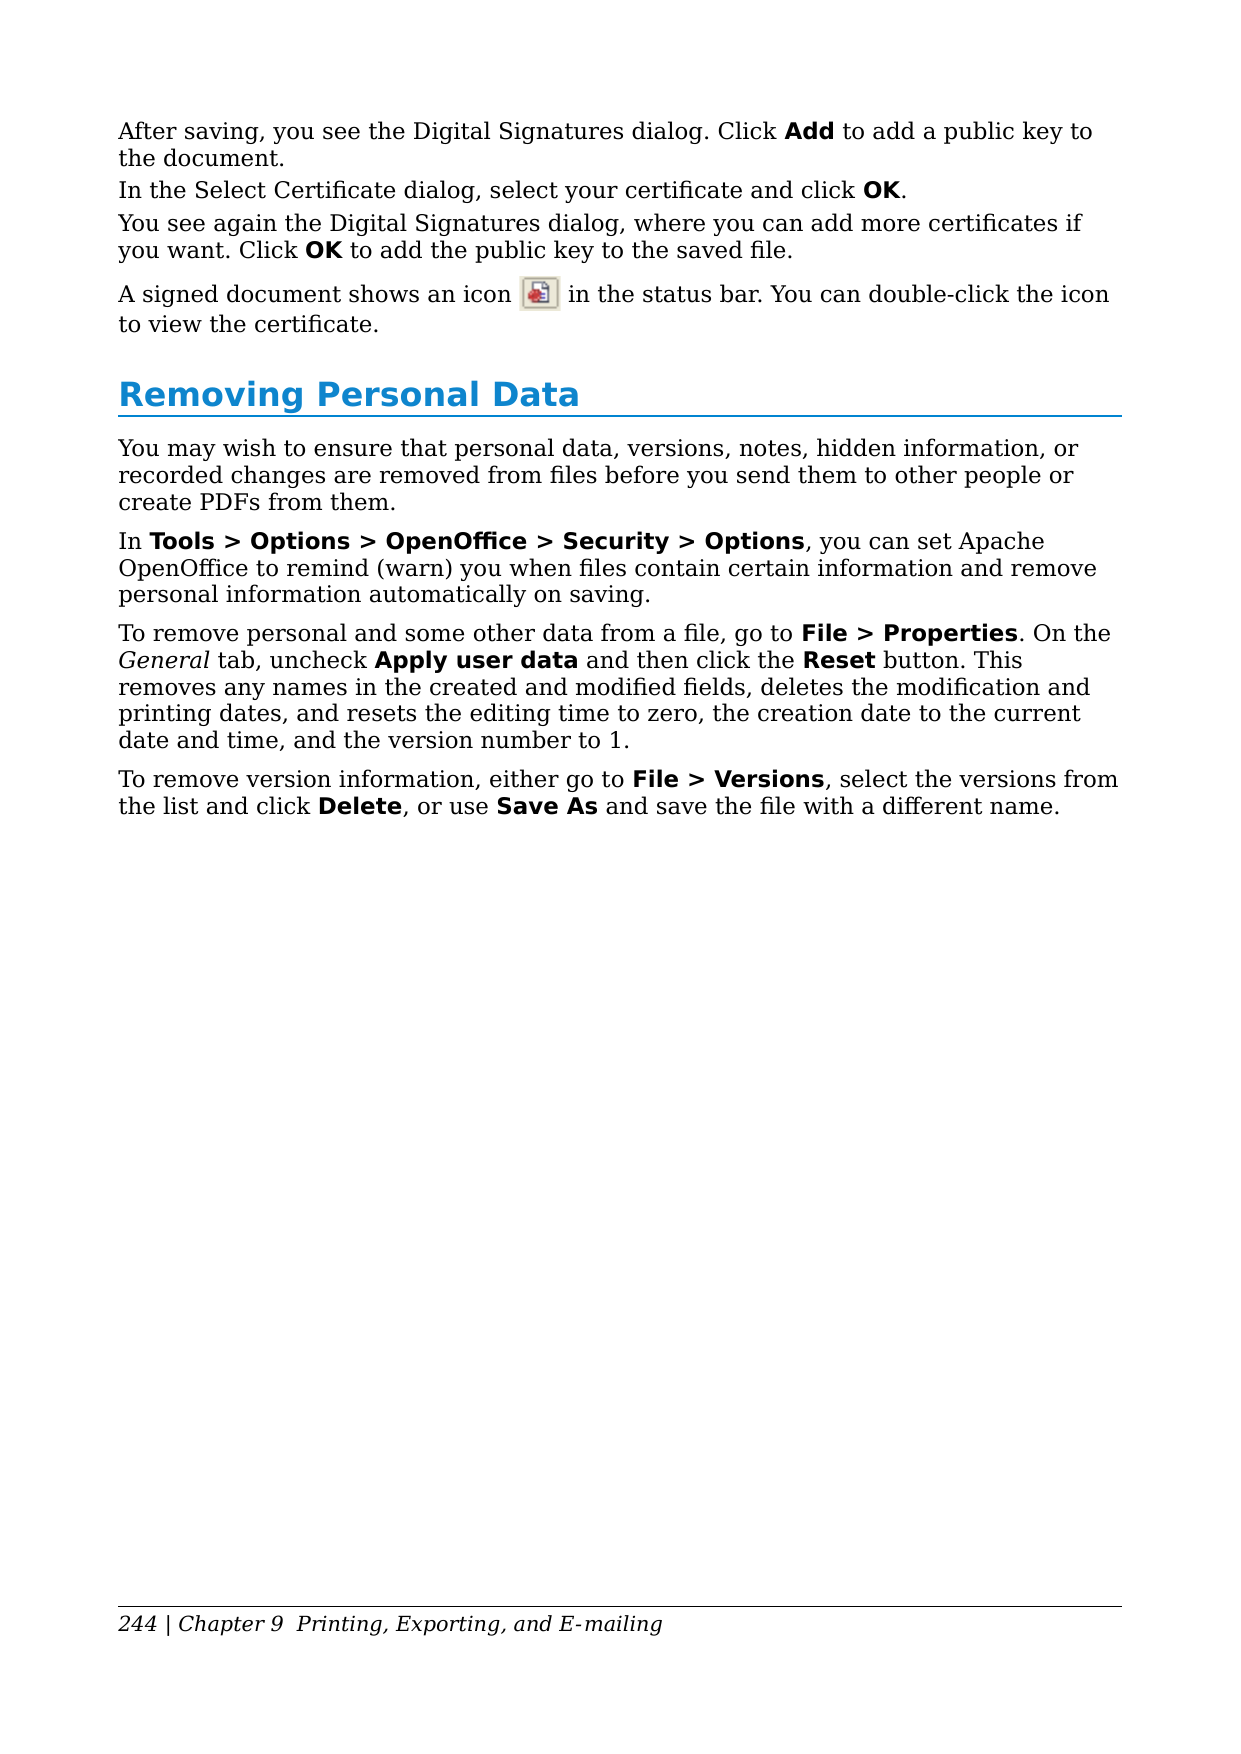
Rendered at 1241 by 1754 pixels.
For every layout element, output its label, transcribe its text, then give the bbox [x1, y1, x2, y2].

text To remove personal and some other data from a file, go to File > Properties. On the General tab, uncheck Apply user data and then click the Reset button. This removes any names in the created and modified fields, deletes the modification and printing dates, and resets the editing time to zero, the creation date to the current date and time, and the version number to 1. [118, 621, 1122, 754]
text You may wish to ensure that personal data, versions, notes, hidden information, or recorded changes are removed from files before you send them to other people or create PDFs from them. [118, 436, 1122, 516]
text A signed document shows an icon in the status bar. You can double-click the icon to view the certificate. [118, 276, 1122, 337]
picture [519, 276, 561, 311]
text You see again the Digital Signatures dialog, where you can add more certificates if you want. Click OK to add the public key to the saved file. [118, 211, 1122, 264]
text To remove version information, either go to File > Versions, select the versions from the list and click Delete, or use Save As and save the file with a different name. [118, 766, 1122, 820]
text After saving, you see the Digital Signatures dialog. Click Add to add a public key to the document. [118, 118, 1122, 171]
subtitle Removing Personal Data [118, 376, 1122, 415]
text In the Select Certificate dialog, select your certificate and click OK. [118, 178, 1122, 204]
text In Tools > Options > OpenOffice > Security > Options, you can set Apache OpenOffice to remind (warn) you when files contain certain information and remove personal information automatically on saving. [118, 528, 1122, 608]
